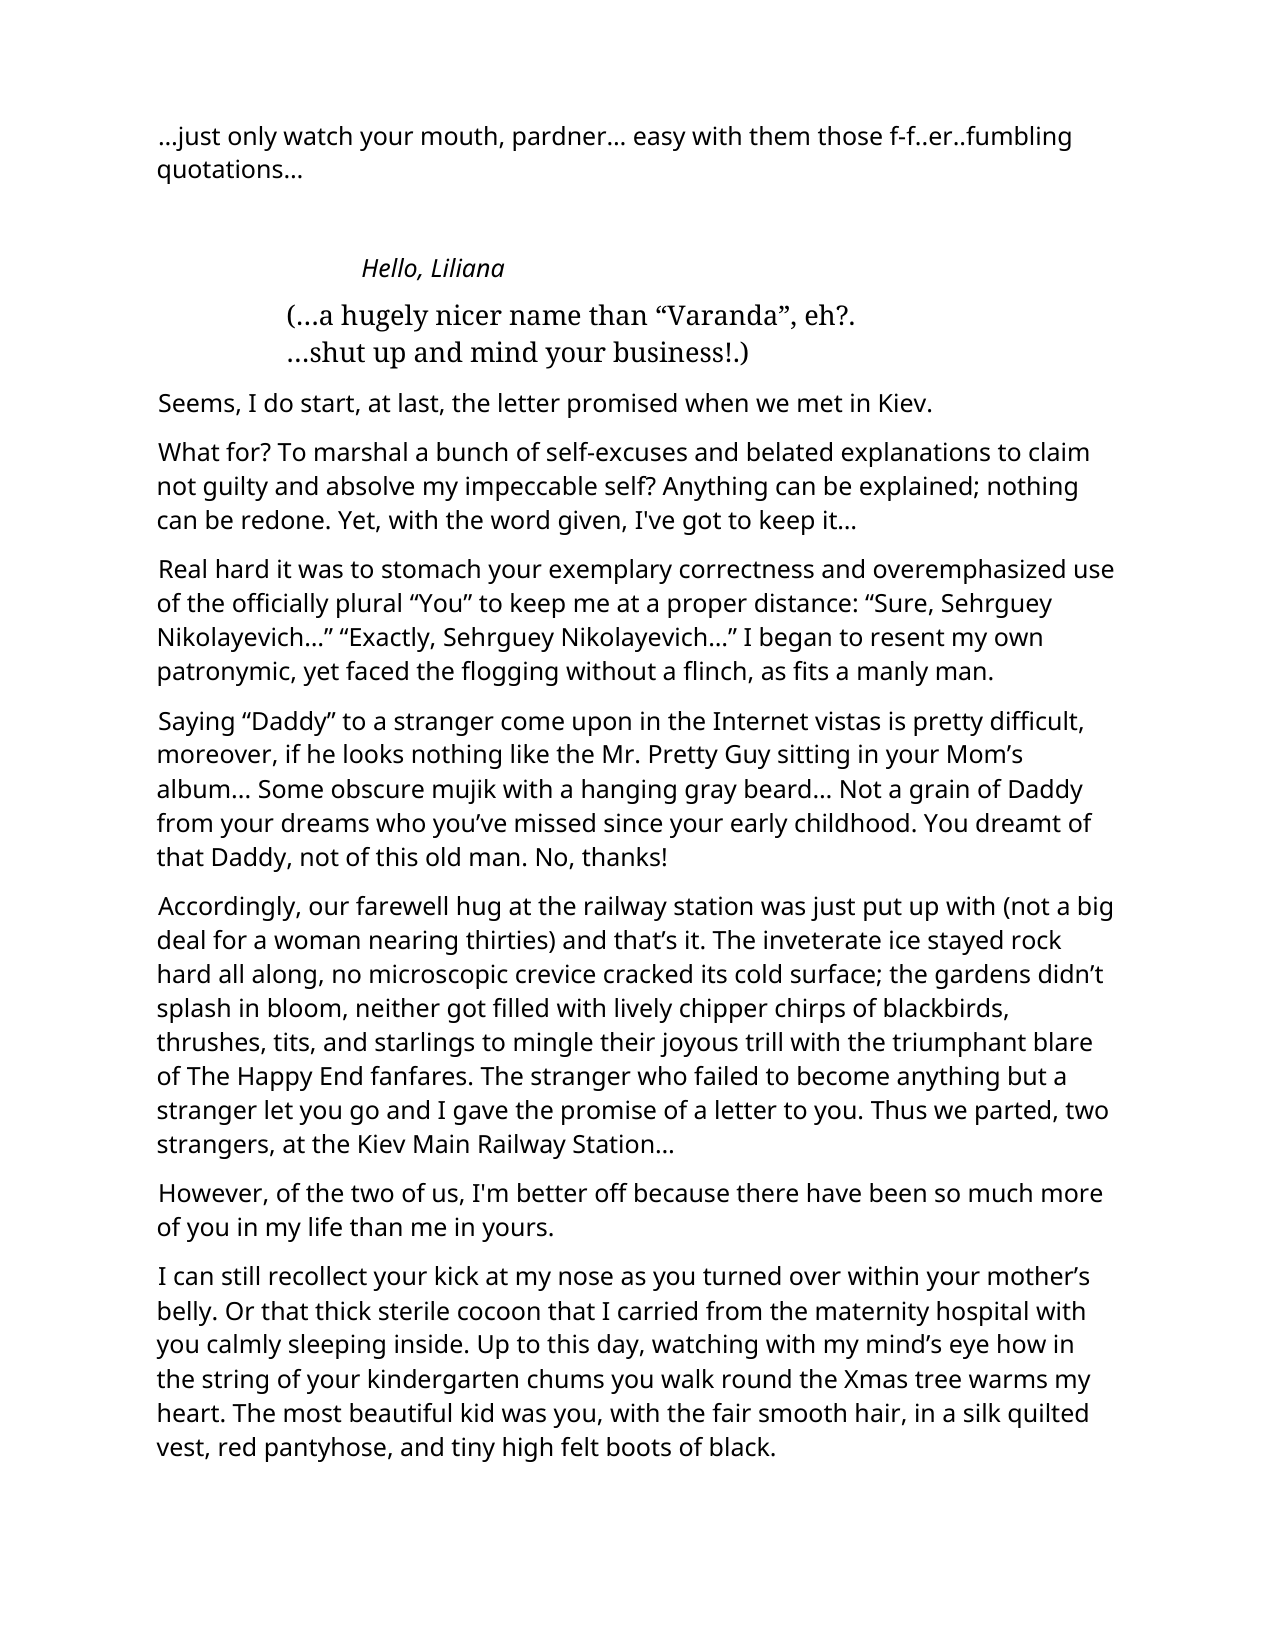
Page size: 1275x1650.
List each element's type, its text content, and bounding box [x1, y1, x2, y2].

list (…a hugely nicer name than “Varanda”, eh?. [286, 297, 1118, 334]
text Hello, Liliana [286, 250, 1118, 284]
text Real hard it was to stomach your exemplary correctness and overemphasized use of the officially plural “You” to keep me at a proper distance: “Sure, Sehrguey Nikolayevich…” “Exactly, Sehrguey Nikolayevich…” I began to resent my own patronymic, yet faced the flogging without a flinch, as fits a manly man. [156, 552, 1118, 688]
text I can still recollect your kick at my nose as you turned over within your mother’s belly. Or that thick sterile cocoon that I carried from the maternity hospital with you calmly sleeping inside. Up to this day, watching with my mind’s eye how in the string of your kindergarten chums you walk round the Xmas tree warms my heart. The most beautiful kid was you, with the fair smooth hair, in a silk quilted vest, red pantyhose, and tiny high felt boots of black. [156, 1259, 1118, 1463]
text Saying “Daddy” to a stranger come upon in the Internet vistas is pretty difficult, moreover, if he looks nothing like the Mr. Pretty Guy sitting in your Mom’s album... Some obscure mujik with a hanging gray beard… Not a grain of Daddy from your dreams who you’ve missed since your early childhood. You dreamt of that Daddy, not of this old man. No, thanks! [156, 703, 1118, 873]
list …shut up and mind your business!.) [286, 334, 1118, 371]
text …just only watch your mouth, pardner… easy with them those f-f..er..fumbling quotations… [156, 118, 1118, 186]
text Accordingly, our farewell hug at the railway station was just put up with (not a big deal for a woman nearing thirties) and that’s it. The inveterate ice stayed rock hard all along, no microscopic crevice cracked its cold surface; the gardens didn’t splash in bloom, neither got filled with lively chipper chirps of blackbirds, thrushes, tits, and starlings to mingle their joyous trill with the triumphant blare of The Happy End fanfares. The stranger who failed to become anything but a stranger let you go and I gave the promise of a letter to you. Thus we parted, two strangers, at the Kiev Main Railway Station… [156, 888, 1118, 1161]
text Seems, I do start, at last, the letter promised when we met in Kiev. [156, 386, 1118, 420]
text What for? To marshal a bunch of self-excuses and belated explanations to claim not guilty and absolve my impeccable self? Anything can be explained; nothing can be redone. Yet, with the word given, I've got to keep it… [156, 435, 1118, 537]
text However, of the two of us, I'm better off because there have been so much more of you in my life than me in yours. [156, 1176, 1118, 1244]
